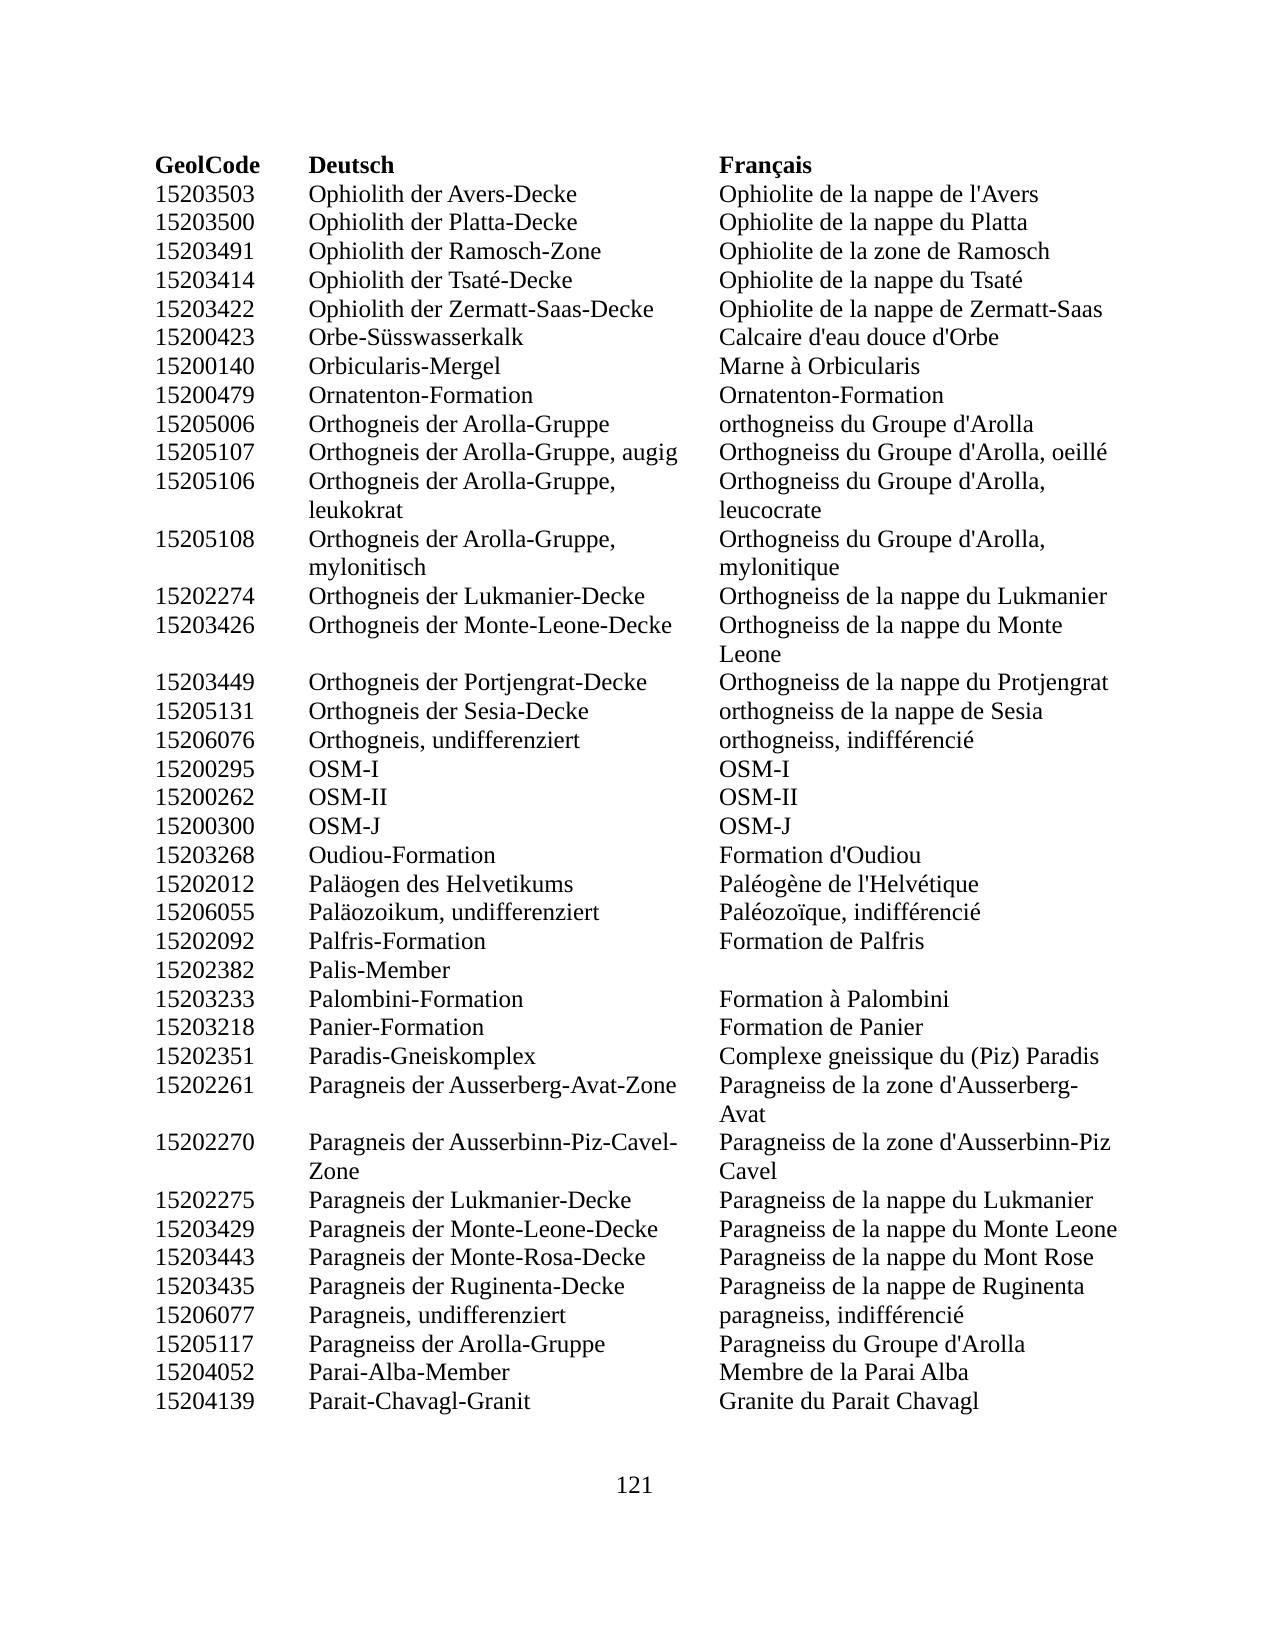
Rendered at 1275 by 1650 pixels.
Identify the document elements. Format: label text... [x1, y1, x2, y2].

table_cell 15205131 [150, 696, 304, 725]
table_cell 15203435 [150, 1271, 304, 1300]
table_cell Paragneiss der Arolla-Gruppe [304, 1329, 714, 1357]
table_cell 15203491 [150, 236, 304, 265]
table_cell 15200423 [150, 323, 304, 351]
table_cell Paläogen des Helvetikums [304, 869, 714, 897]
table_cell Formation de Panier [714, 1013, 1125, 1041]
table_cell Paragneis, undifferenziert [304, 1300, 714, 1329]
table_cell Orbe-Süsswasserkalk [304, 323, 714, 351]
table_header GeolCode [150, 150, 304, 179]
table_cell 15202261 [150, 1070, 304, 1127]
table_cell Paragneiss du Groupe d'Arolla [714, 1329, 1125, 1357]
table_cell 15203449 [150, 668, 304, 696]
table_cell 15203503 [150, 179, 304, 207]
table_cell 15203422 [150, 294, 304, 322]
table_cell Marne à Orbicularis [714, 351, 1125, 380]
table_cell Paléogène de l'Helvétique [714, 869, 1125, 897]
table_header Deutsch [304, 150, 714, 179]
table_cell orthogneiss du Groupe d'Arolla [714, 409, 1125, 437]
table_cell 15202270 [150, 1128, 304, 1185]
table_cell Granite du Parait Chavagl [714, 1386, 1125, 1415]
table_cell 15202382 [150, 955, 304, 984]
table_cell Palis-Member [304, 955, 714, 984]
table_cell Paragneiss de la nappe du Lukmanier [714, 1185, 1125, 1214]
table_cell Paragneis der Ausserberg-Avat-Zone [304, 1070, 714, 1127]
table_cell Ophiolith der Zermatt-Saas-Decke [304, 294, 714, 322]
table_cell Paragneiss de la nappe du Monte Leone [714, 1214, 1125, 1242]
table_cell 15200140 [150, 351, 304, 380]
table_cell OSM-I [304, 754, 714, 782]
table_cell Formation d'Oudiou [714, 840, 1125, 869]
table_cell Orthogneis der Monte-Leone-Decke [304, 610, 714, 667]
table_cell Orthogneis der Arolla-Gruppe, augig [304, 438, 714, 466]
table_cell Ornatenton-Formation [714, 380, 1125, 409]
table_cell Ornatenton-Formation [304, 380, 714, 409]
table_header Français [714, 150, 1125, 179]
table_cell 15205117 [150, 1329, 304, 1357]
table_cell Orthogneis der Arolla-Gruppe, mylonitisch [304, 524, 714, 581]
table_cell Paragneis der Monte-Rosa-Decke [304, 1243, 714, 1271]
table_cell Paläozoikum, undifferenziert [304, 898, 714, 926]
table_cell orthogneiss de la nappe de Sesia [714, 696, 1125, 725]
table_cell 15204139 [150, 1386, 304, 1415]
table_cell 15200295 [150, 754, 304, 782]
table_cell orthogneiss, indifférencié [714, 725, 1125, 754]
table_cell Panier-Formation [304, 1013, 714, 1041]
table_cell Paragneiss de la zone d'Ausserbinn-Piz Cavel [714, 1128, 1125, 1185]
table_cell Paragneiss de la nappe de Ruginenta [714, 1271, 1125, 1300]
table_cell 15202092 [150, 926, 304, 955]
table_cell Orthogneis, undifferenziert [304, 725, 714, 754]
table_cell Membre de la Parai Alba [714, 1358, 1125, 1386]
table_cell 15203414 [150, 265, 304, 294]
table_cell Paragneis der Monte-Leone-Decke [304, 1214, 714, 1242]
table_cell 15206055 [150, 898, 304, 926]
table_cell [714, 955, 1125, 984]
table_cell OSM-J [304, 811, 714, 840]
table_cell 15203233 [150, 984, 304, 1012]
table_cell Oudiou-Formation [304, 840, 714, 869]
table_cell 15205006 [150, 409, 304, 437]
table_cell Orthogneis der Arolla-Gruppe [304, 409, 714, 437]
table_cell 15202012 [150, 869, 304, 897]
table_cell paragneiss, indifférencié [714, 1300, 1125, 1329]
table_cell 15205107 [150, 438, 304, 466]
table_cell Palombini-Formation [304, 984, 714, 1012]
table_cell 15200262 [150, 783, 304, 811]
table_cell Orthogneiss de la nappe du Protjengrat [714, 668, 1125, 696]
table_cell Paradis-Gneiskomplex [304, 1041, 714, 1070]
table_cell 15203218 [150, 1013, 304, 1041]
table_cell Ophiolite de la zone de Ramosch [714, 236, 1125, 265]
table_cell Paragneis der Lukmanier-Decke [304, 1185, 714, 1214]
table_cell 15202274 [150, 581, 304, 610]
table_cell OSM-II [304, 783, 714, 811]
table_cell Orthogneis der Lukmanier-Decke [304, 581, 714, 610]
table_cell Orthogneiss du Groupe d'Arolla, oeillé [714, 438, 1125, 466]
table_cell Ophiolith der Tsaté-Decke [304, 265, 714, 294]
table_cell 15202351 [150, 1041, 304, 1070]
table_cell 15202275 [150, 1185, 304, 1214]
table_cell 15204052 [150, 1358, 304, 1386]
table_cell Complexe gneissique du (Piz) Paradis [714, 1041, 1125, 1070]
table_cell Paragneiss de la nappe du Mont Rose [714, 1243, 1125, 1271]
table_cell Ophiolite de la nappe du Platta [714, 208, 1125, 236]
table_cell Orthogneis der Sesia-Decke [304, 696, 714, 725]
table_cell Paragneis der Ruginenta-Decke [304, 1271, 714, 1300]
table_cell Ophiolith der Ramosch-Zone [304, 236, 714, 265]
table_cell OSM-II [714, 783, 1125, 811]
table_cell Orthogneiss de la nappe du Lukmanier [714, 581, 1125, 610]
table_cell 15203429 [150, 1214, 304, 1242]
table_cell 15203443 [150, 1243, 304, 1271]
table_cell 15203426 [150, 610, 304, 667]
table_cell 15205106 [150, 466, 304, 524]
table_cell Orthogneis der Arolla-Gruppe, leukokrat [304, 466, 714, 524]
table_cell 15205108 [150, 524, 304, 581]
table_cell Formation à Palombini [714, 984, 1125, 1012]
table_cell Paragneis der Ausserbinn-Piz-Cavel-Zone [304, 1128, 714, 1185]
table_cell Palfris-Formation [304, 926, 714, 955]
table_cell 15203500 [150, 208, 304, 236]
table_cell 15200479 [150, 380, 304, 409]
table_cell 15203268 [150, 840, 304, 869]
table_cell Paléozoïque, indifférencié [714, 898, 1125, 926]
table_cell Parait-Chavagl-Granit [304, 1386, 714, 1415]
table_cell Ophiolith der Platta-Decke [304, 208, 714, 236]
table_cell 15206076 [150, 725, 304, 754]
table_cell Orthogneis der Portjengrat-Decke [304, 668, 714, 696]
table_cell Orthogneiss de la nappe du Monte Leone [714, 610, 1125, 667]
table_cell Ophiolite de la nappe du Tsaté [714, 265, 1125, 294]
table_cell Calcaire d'eau douce d'Orbe [714, 323, 1125, 351]
table_cell Orbicularis-Mergel [304, 351, 714, 380]
table_cell Paragneiss de la zone d'Ausserberg-Avat [714, 1070, 1125, 1127]
table_cell OSM-J [714, 811, 1125, 840]
table_cell Formation de Palfris [714, 926, 1125, 955]
table_cell Orthogneiss du Groupe d'Arolla, leucocrate [714, 466, 1125, 524]
table_cell Ophiolith der Avers-Decke [304, 179, 714, 207]
table_cell Ophiolite de la nappe de l'Avers [714, 179, 1125, 207]
table_cell 15206077 [150, 1300, 304, 1329]
table_cell Ophiolite de la nappe de Zermatt-Saas [714, 294, 1125, 322]
table_cell OSM-I [714, 754, 1125, 782]
table_cell 15200300 [150, 811, 304, 840]
table_cell Parai-Alba-Member [304, 1358, 714, 1386]
table_cell Orthogneiss du Groupe d'Arolla, mylonitique [714, 524, 1125, 581]
